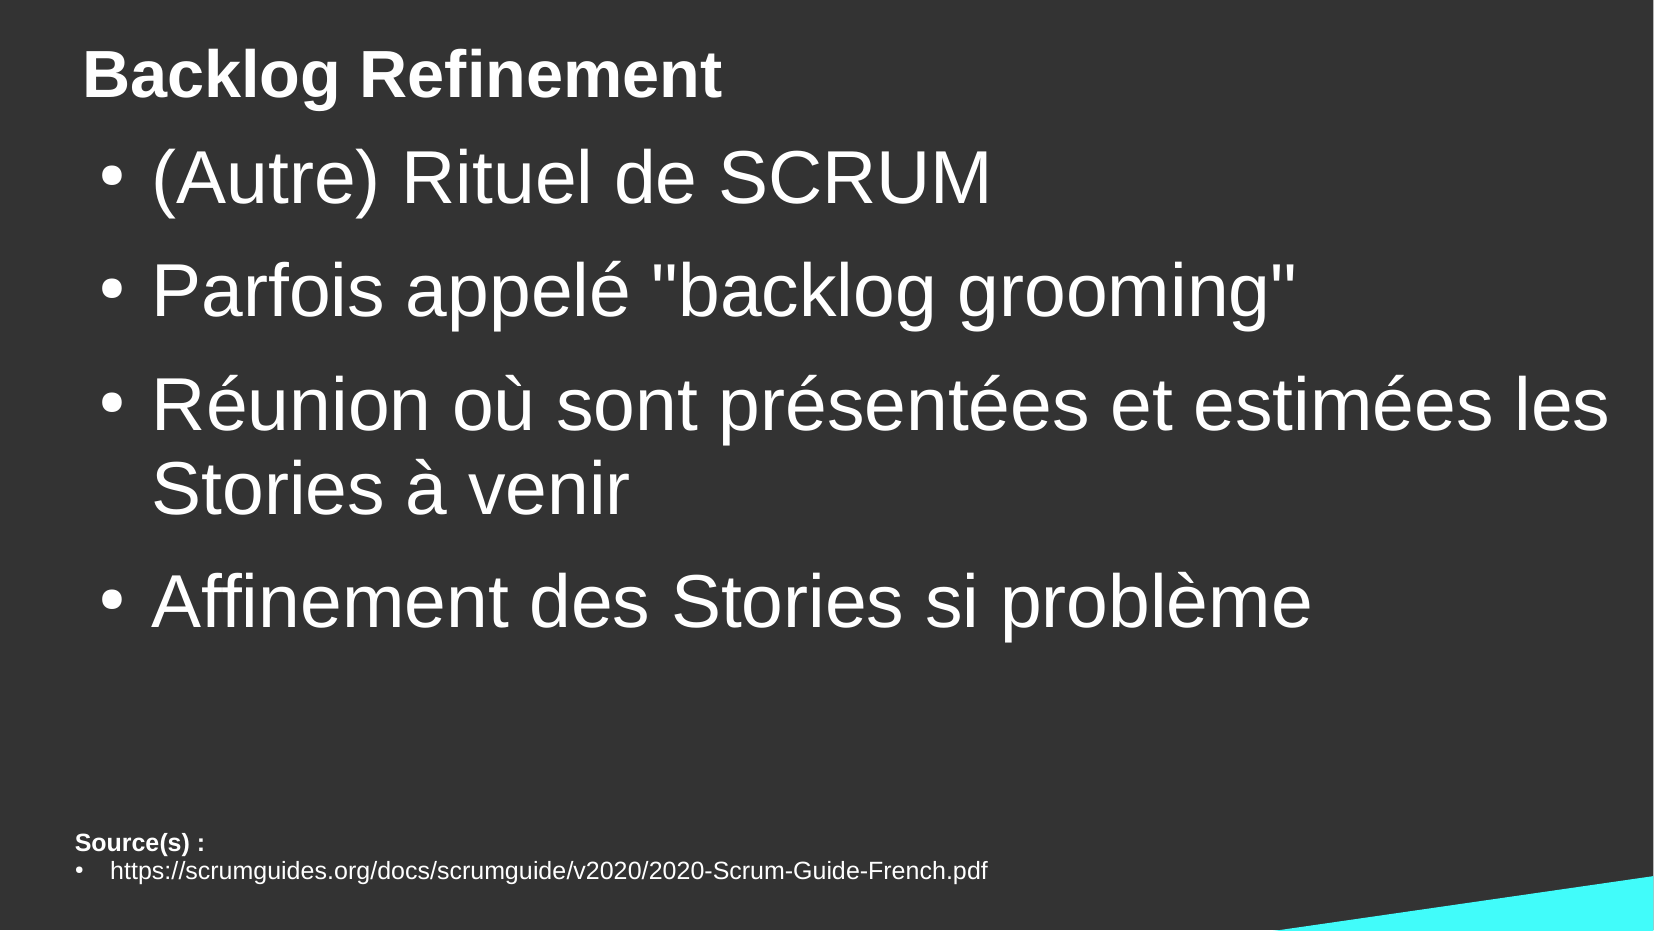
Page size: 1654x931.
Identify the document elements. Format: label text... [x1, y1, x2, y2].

list (Autre) Rituel de SCRUM Parfois appelé "backlog grooming" Réunion où sont présentées et estimées les Stories à venir Affinement des Stories si problème [80, 135, 1620, 777]
title Backlog Refinement [82, 37, 1571, 122]
text_box [1273, 876, 1654, 931]
text_box Source(s) : https://scrumguides.org/docs/scrumguide/v2020/2020-Scrum-Guide-French.pdf [60, 821, 1546, 921]
